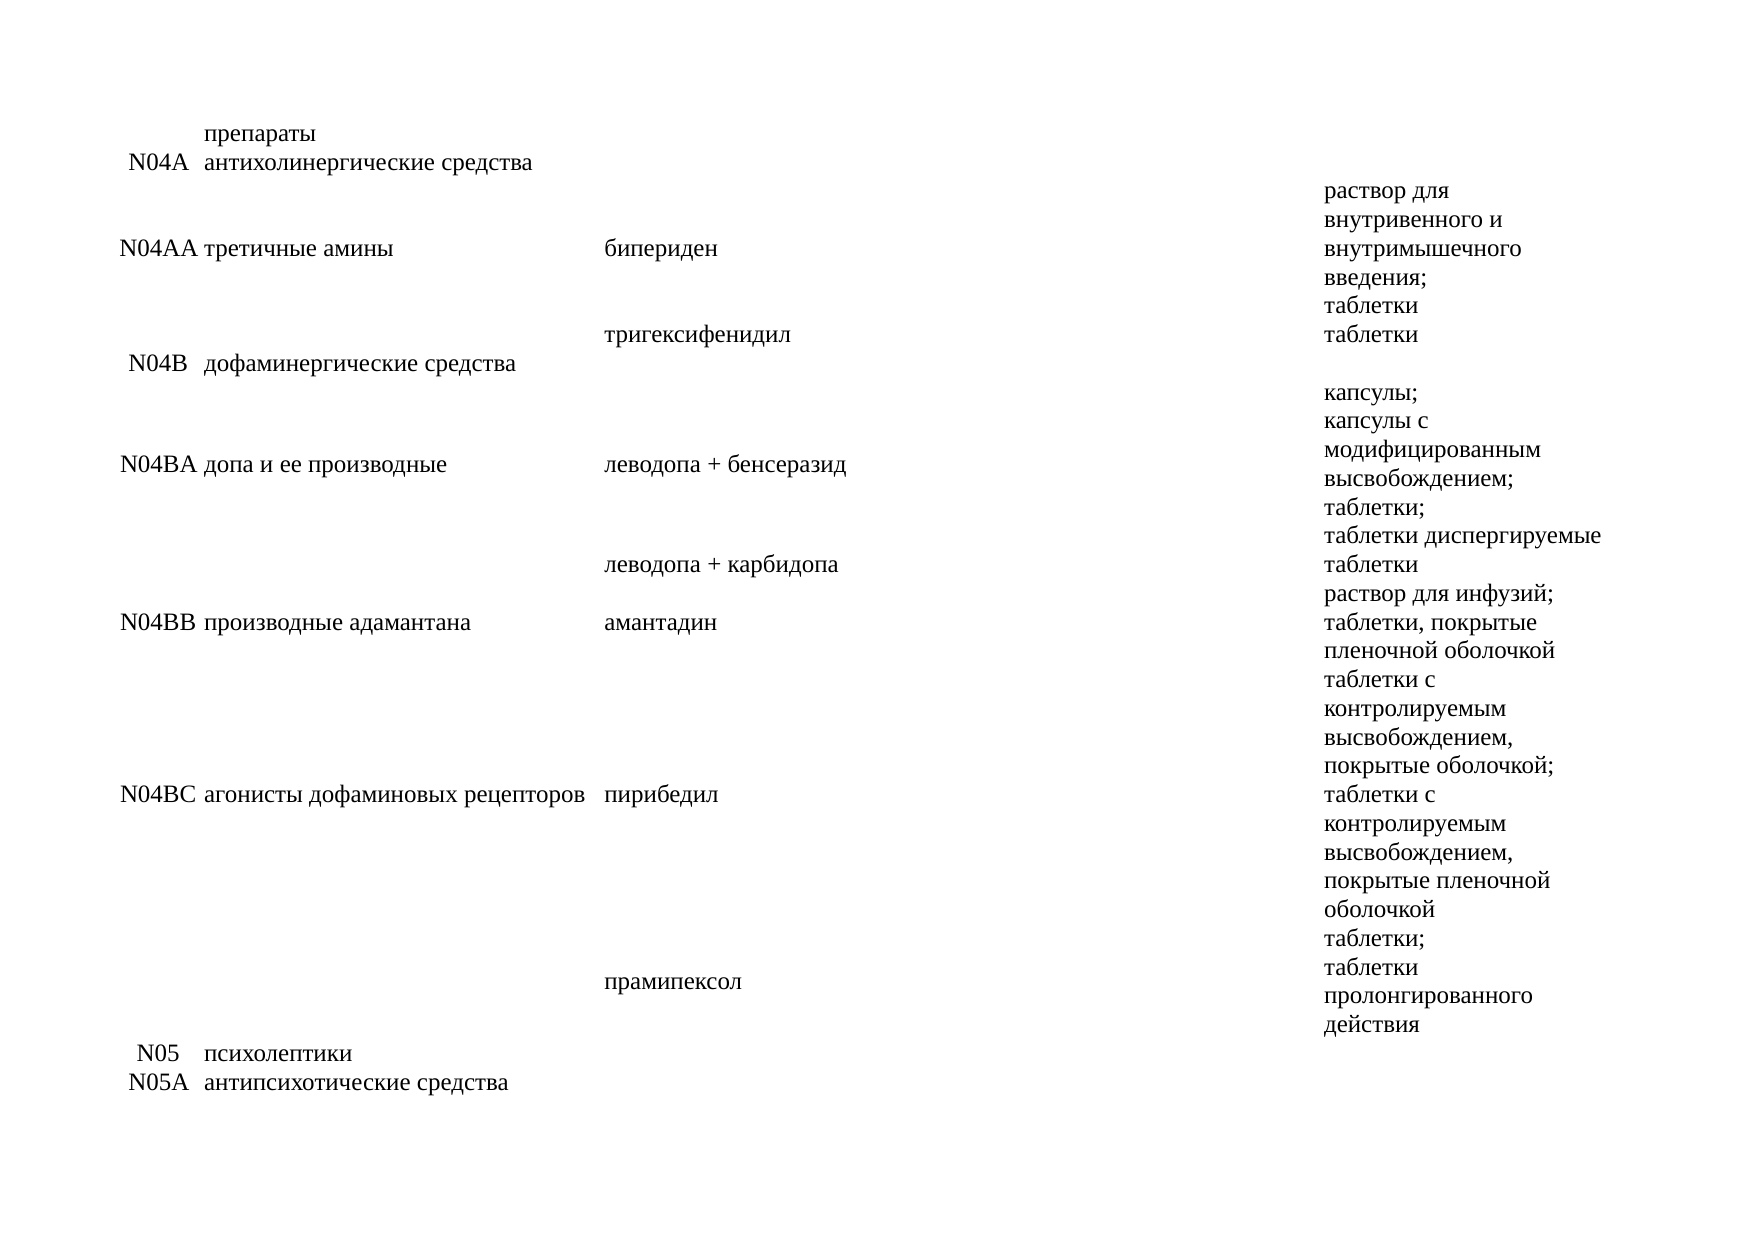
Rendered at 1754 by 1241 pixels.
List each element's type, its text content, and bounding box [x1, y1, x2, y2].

table_cell бипериден [604, 176, 1324, 319]
table_cell [604, 348, 1324, 377]
table_cell дофаминергические средства [204, 348, 604, 377]
table_cell третичные амины [204, 176, 604, 319]
table_cell психолептики [204, 1038, 604, 1067]
table_cell производные адамантана [204, 578, 604, 664]
table_cell капсулы; капсулы с модифицированным высвобождением; таблетки; таблетки диспергируемые [1324, 377, 1607, 549]
table_cell прамипексол [604, 923, 1324, 1038]
table_cell [1324, 1067, 1607, 1096]
table_cell допа и ее производные [204, 377, 604, 549]
table_cell леводопа + карбидопа [604, 549, 1324, 578]
table_cell таблетки [1324, 549, 1607, 578]
table_cell [1324, 348, 1607, 377]
table_cell [204, 319, 604, 348]
table_cell таблетки; таблетки пролонгированного действия [1324, 923, 1607, 1038]
table_cell леводопа + бенсеразид [604, 377, 1324, 549]
table_cell N04BA [118, 377, 204, 549]
table_cell [1324, 1038, 1607, 1067]
table_cell [1324, 118, 1607, 147]
table_cell [118, 549, 204, 578]
table_cell [118, 923, 204, 1038]
table_cell препараты [204, 118, 604, 147]
table_cell [118, 118, 204, 147]
table_cell амантадин [604, 578, 1324, 664]
table_cell N04B [118, 348, 204, 377]
table_cell раствор для инфузий; таблетки, покрытые пленочной оболочкой [1324, 578, 1607, 664]
table_cell пирибедил [604, 664, 1324, 923]
table_cell N05A [118, 1067, 204, 1096]
table_cell [204, 549, 604, 578]
table_cell антипсихотические средства [204, 1067, 604, 1096]
table_cell тригексифенидил [604, 319, 1324, 348]
table_cell таблетки с контролируемым высвобождением, покрытые оболочкой; таблетки с контролируемым высвобождением, покрытые пленочной оболочкой [1324, 664, 1607, 923]
table_cell N04AA [118, 176, 204, 319]
table_cell таблетки [1324, 319, 1607, 348]
table_cell N04BB [118, 578, 204, 664]
table_cell агонисты дофаминовых рецепторов [204, 664, 604, 923]
table_cell N04A [118, 147, 204, 176]
table_cell [604, 118, 1324, 147]
table_cell [604, 1067, 1324, 1096]
table_cell антихолинергические средства [204, 147, 604, 176]
table_cell N04BC [118, 664, 204, 923]
table_cell [604, 1038, 1324, 1067]
table_cell [604, 147, 1324, 176]
table_cell N05 [118, 1038, 204, 1067]
table_cell раствор для внутривенного и внутримышечного введения; таблетки [1324, 176, 1607, 319]
table_cell [118, 319, 204, 348]
table_cell [1324, 147, 1607, 176]
table_cell [204, 923, 604, 1038]
